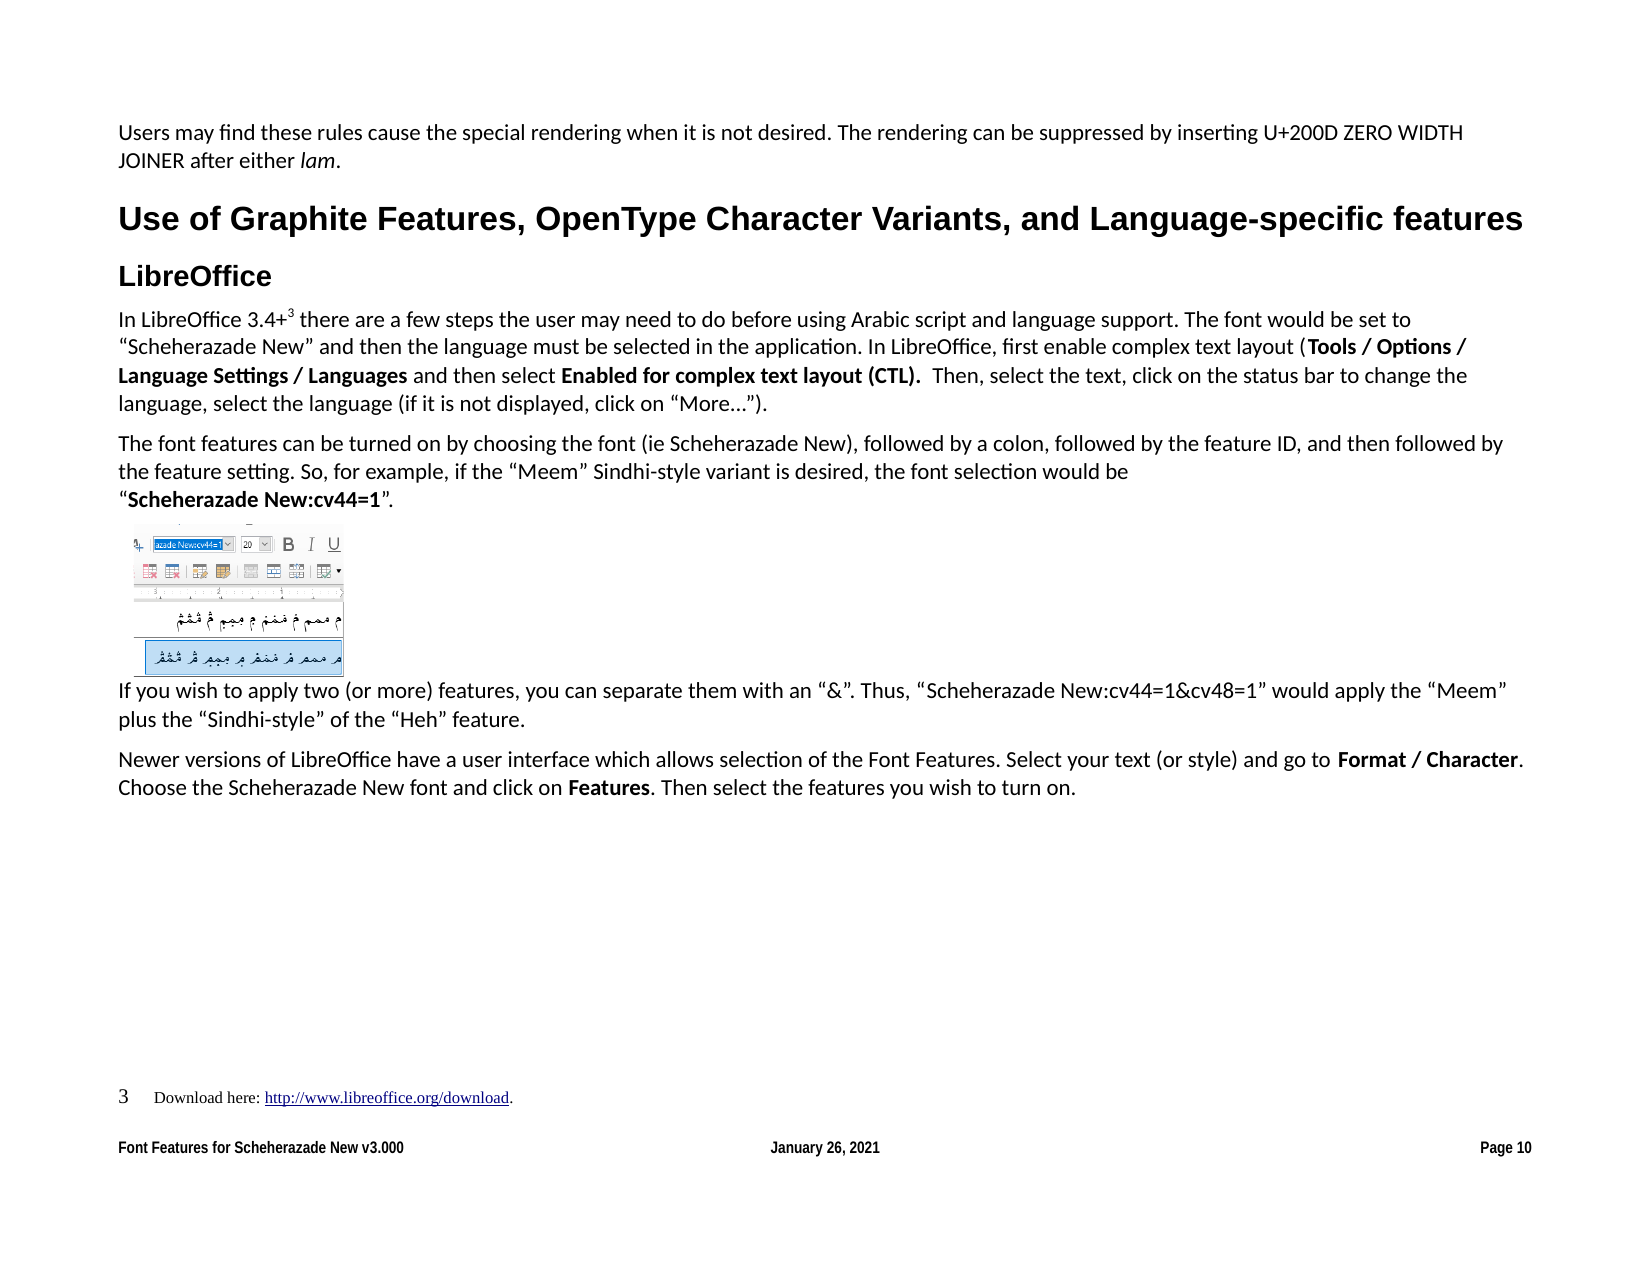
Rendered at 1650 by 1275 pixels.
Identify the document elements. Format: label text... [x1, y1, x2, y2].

text Download here: http://www.libreoffice.org/download. [118, 1084, 1532, 1108]
subtitle Use of Graphite Features, OpenType Character Variants, and Language-specific features [118, 199, 1532, 238]
text The font features can be turned on by choosing the font (ie Scheherazade New), followed by a colon, followed by the feature ID, and then followed by the feature setting. So, for example, if the “Meem” Sindhi-style variant is desired, the font selection would be “Scheherazade New:cv44=1”. [118, 429, 1532, 513]
text In LibreOffice 3.4+ there are a few steps the user may need to do before using Arabic script and language support. The font would be set to “Scheherazade New” and then the language must be selected in the application. In LibreOffice, first enable complex text layout (Tools / Options / Language Settings / Languages and then select Enabled for complex text layout (CTL). Then, select the text, click on the status bar to change the language, select the language (if it is not displayed, click on “More...”). [118, 305, 1532, 417]
picture [133, 524, 344, 677]
subtitle LibreOffice [118, 259, 1532, 292]
text If you wish to apply two (or more) features, you can separate them with an “&”. Thus, “Scheherazade New:cv44=1&cv48=1” would apply the “Meem” plus the “Sindhi-style” of the “Heh” feature. [118, 677, 1532, 733]
text Newer versions of LibreOffice have a user interface which allows selection of the Font Features. Select your text (or style) and go to Format / Character. Choose the Scheherazade New font and click on Features. Then select the features you wish to turn on. [118, 745, 1532, 801]
text Users may find these rules cause the special rendering when it is not desired. The rendering can be suppressed by inserting U+200D ZERO WIDTH JOINER after either lam. [118, 118, 1532, 174]
